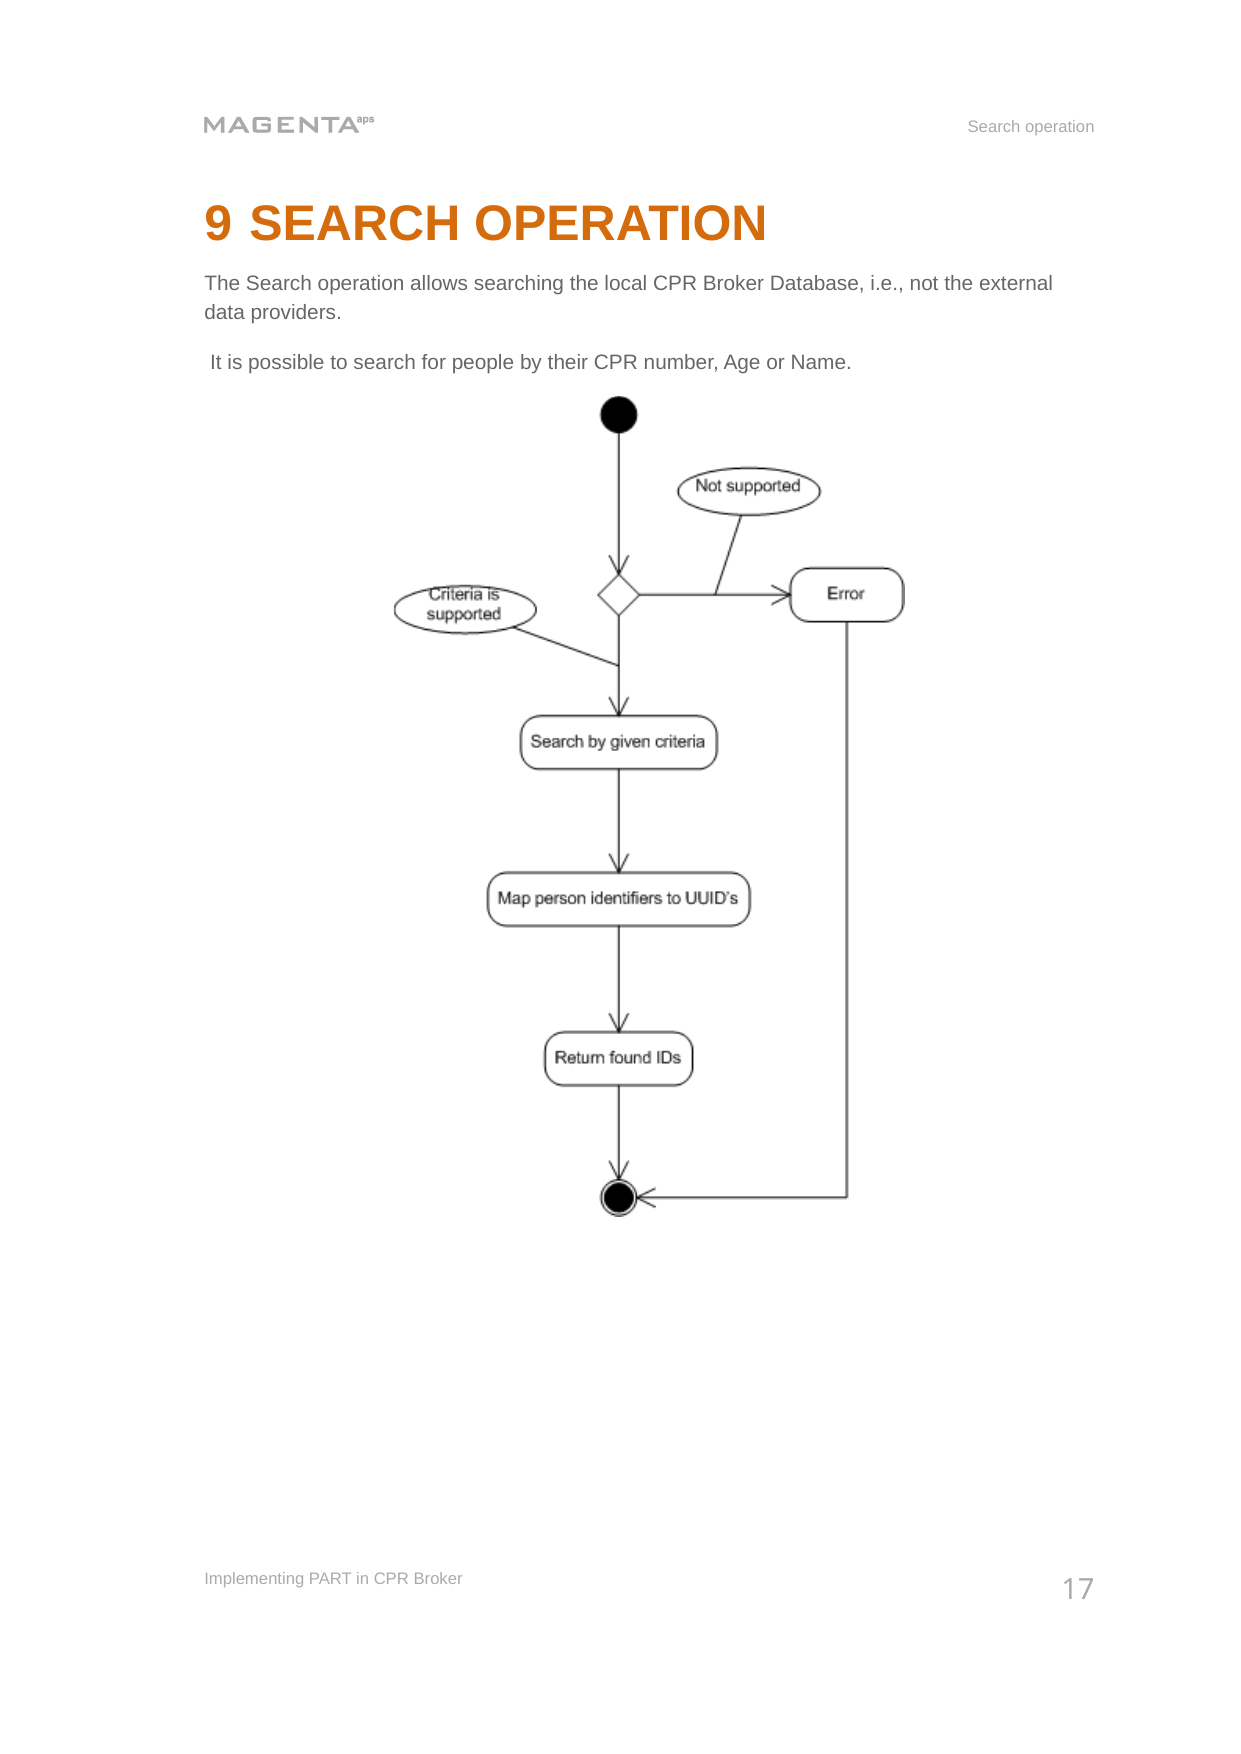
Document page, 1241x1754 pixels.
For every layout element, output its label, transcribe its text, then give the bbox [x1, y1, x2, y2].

text It is possible to search for people by their CPR number, Age or Name. [204, 346, 1094, 375]
subtitle Search operation [204, 194, 1094, 252]
text The Search operation allows searching the local CPR Broker Database, i.e., not the external data providers. [204, 267, 1094, 325]
picture [393, 396, 905, 1217]
